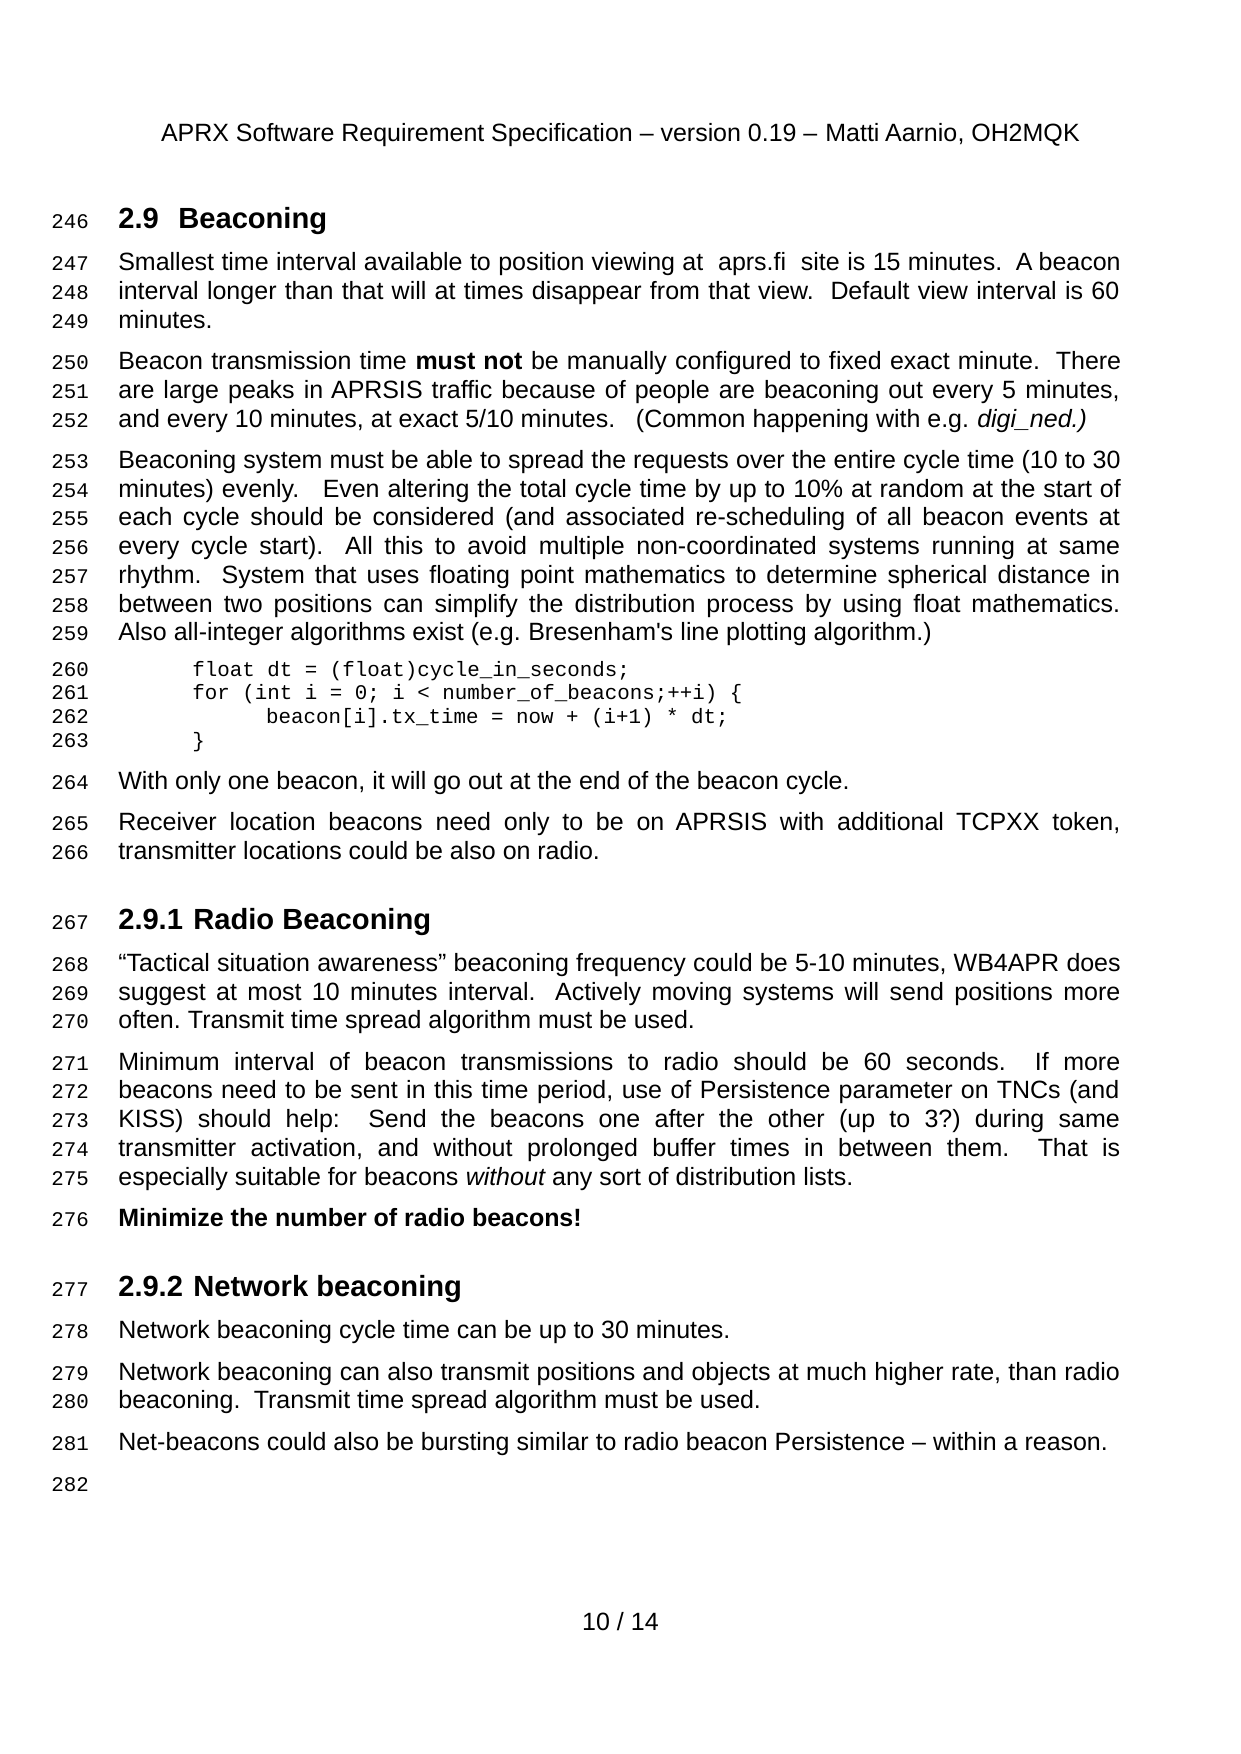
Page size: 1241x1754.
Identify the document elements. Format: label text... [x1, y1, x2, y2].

text “Tactical situation awareness” beaconing frequency could be 5-10 minutes, WB4APR does suggest at most 10 minutes interval. Actively moving systems will send positions more often. Transmit time spread algorithm must be used. [118, 948, 1122, 1034]
text Minimum interval of beacon transmissions to radio should be 60 seconds. If more beacons need to be sent in this time period, use of Persistence parameter on TNCs (and KISS) should help: Send the beacons one after the other (up to 3?) during same transmitter activation, and without prolonged buffer times in between them. That is especially suitable for beacons without any sort of distribution lists. [118, 1047, 1122, 1191]
text With only one beacon, it will go out at the end of the beacon cycle. [118, 766, 1122, 794]
subtitle Network beaconing [118, 1269, 1122, 1303]
text Network beaconing can also transmit positions and objects at much higher rate, than radio beaconing. Transmit time spread algorithm must be used. [118, 1357, 1122, 1414]
subtitle Radio Beaconing [118, 902, 1122, 936]
text Receiver location beacons need only to be on APRSIS with additional TCPXX token, transmitter locations could be also on radio. [118, 807, 1122, 864]
text Beacon transmission time must not be manually configured to fixed exact minute. There are large peaks in APRSIS traffic because of people are beaconing out every 5 minutes, and every 10 minutes, at exact 5/10 minutes. (Common happening with e.g. digi_ned.) [118, 346, 1122, 432]
subtitle Beaconing [118, 201, 1122, 235]
text Minimize the number of radio beacons! [118, 1203, 1122, 1232]
text Smallest time interval available to position viewing at aprs.fi site is 15 minutes. A beacon interval longer than that will at times disappear from that view. Default view interval is 60 minutes. [118, 247, 1122, 334]
text Network beaconing cycle time can be up to 30 minutes. [118, 1315, 1122, 1344]
text Net-beacons could also be bursting similar to radio beacon Persistence – within a reason. [118, 1427, 1122, 1455]
text float dt = (float)cycle_in_seconds; for (int i = 0; i < number_of_beacons;++i) { beacon[i].tx_time = now + (i+1) * dt; } [192, 659, 1122, 753]
text Beaconing system must be able to spread the requests over the entire cycle time (10 to 30 minutes) evenly. Even altering the total cycle time by up to 10% at random at the start of each cycle should be considered (and associated re-scheduling of all beacon events at every cycle start). All this to avoid multiple non-coordinated systems running at same rhythm. System that uses floating point mathematics to determine spherical distance in between two positions can simplify the distribution process by using float mathematics. Also all-integer algorithms exist (e.g. Bresenham's line plotting algorithm.) [118, 445, 1122, 646]
